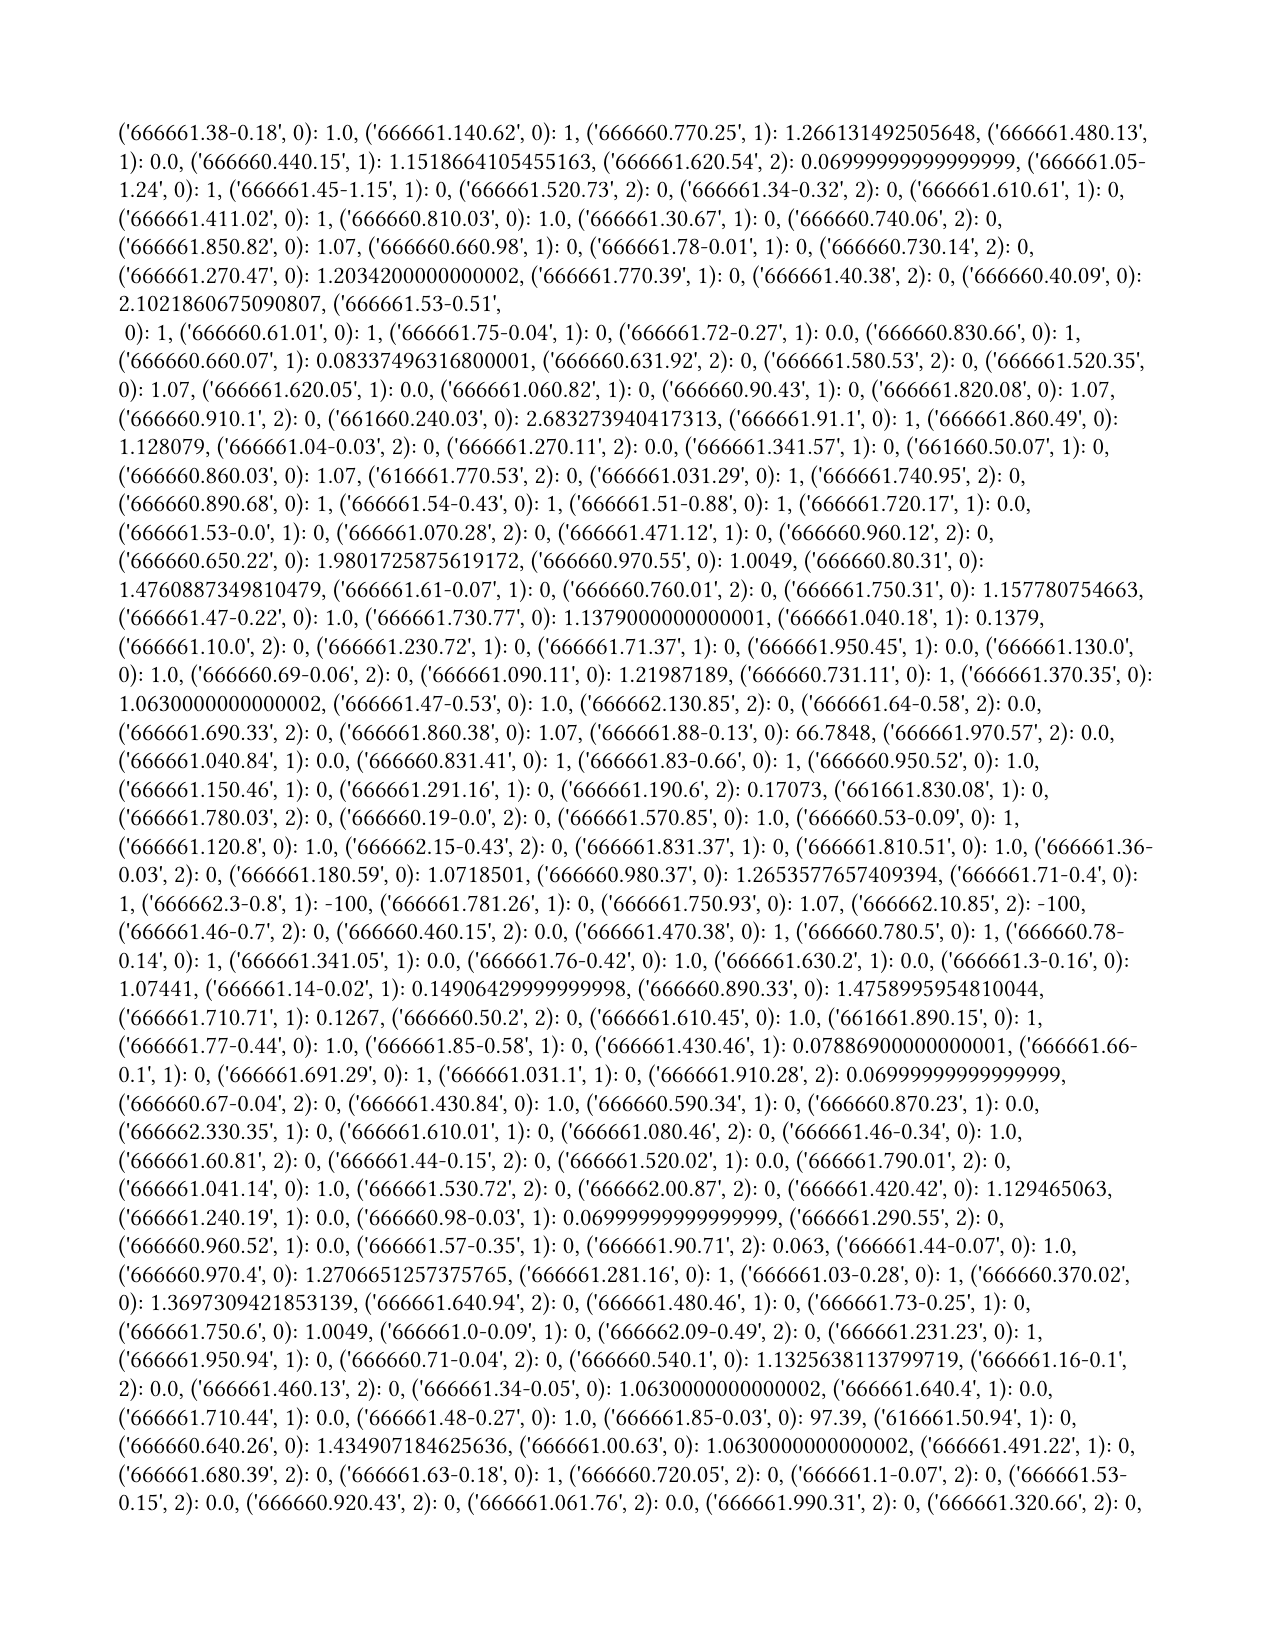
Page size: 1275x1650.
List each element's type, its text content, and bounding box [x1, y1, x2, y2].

text 0): 1, ('666660.61.01', 0): 1, ('666661.75-0.04', 1): 0, ('666661.72-0.27', 1): 0.0, ('666660.830.66', 0): 1, ('666660.660.07', 1): 0.08337496316800001, ('666660.631.92', 2): 0, ('666661.580.53', 2): 0, ('666661.520.35', 0): 1.07, ('666661.620.05', 1): 0.0, ('666661.060.82', 1): 0, ('666660.90.43', 1): 0, ('666661.820.08', 0): 1.07, ('666660.910.1', 2): 0, ('661660.240.03', 0): 2.683273940417313, ('666661.91.1', 0): 1, ('666661.860.49', 0): 1.128079, ('666661.04-0.03', 2): 0, ('666661.270.11', 2): 0.0, ('666661.341.57', 1): 0, ('661660.50.07', 1): 0, ('666660.860.03', 0): 1.07, ('616661.770.53', 2): 0, ('666661.031.29', 0): 1, ('666661.740.95', 2): 0, ('666660.890.68', 0): 1, ('666661.54-0.43', 0): 1, ('666661.51-0.88', 0): 1, ('666661.720.17', 1): 0.0, ('666661.53-0.0', 1): 0, ('666661.070.28', 2): 0, ('666661.471.12', 1): 0, ('666660.960.12', 2): 0, ('666660.650.22', 0): 1.9801725875619172, ('666660.970.55', 0): 1.0049, ('666660.80.31', 0): 1.4760887349810479, ('666661.61-0.07', 1): 0, ('666660.760.01', 2): 0, ('666661.750.31', 0): 1.157780754663, ('666661.47-0.22', 0): 1.0, ('666661.730.77', 0): 1.1379000000000001, ('666661.040.18', 1): 0.1379, ('666661.10.0', 2): 0, ('666661.230.72', 1): 0, ('666661.71.37', 1): 0, ('666661.950.45', 1): 0.0, ('666661.130.0', 0): 1.0, ('666660.69-0.06', 2): 0, ('666661.090.11', 0): 1.21987189, ('666660.731.11', 0): 1, ('666661.370.35', 0): 1.0630000000000002, ('666661.47-0.53', 0): 1.0, ('666662.130.85', 2): 0, ('666661.64-0.58', 2): 0.0, ('666661.690.33', 2): 0, ('666661.860.38', 0): 1.07, ('666661.88-0.13', 0): 66.7848, ('666661.970.57', 2): 0.0, ('666661.040.84', 1): 0.0, ('666660.831.41', 0): 1, ('666661.83-0.66', 0): 1, ('666660.950.52', 0): 1.0, ('666661.150.46', 1): 0, ('666661.291.16', 1): 0, ('666661.190.6', 2): 0.17073, ('661661.830.08', 1): 0, ('666661.780.03', 2): 0, ('666660.19-0.0', 2): 0, ('666661.570.85', 0): 1.0, ('666660.53-0.09', 0): 1, ('666661.120.8', 0): 1.0, ('666662.15-0.43', 2): 0, ('666661.831.37', 1): 0, ('666661.810.51', 0): 1.0, ('666661.36-0.03', 2): 0, ('666661.180.59', 0): 1.0718501, ('666660.980.37', 0): 1.2653577657409394, ('666661.71-0.4', 0): 1, ('666662.3-0.8', 1): -100, ('666661.781.26', 1): 0, ('666661.750.93', 0): 1.07, ('666662.10.85', 2): -100, ('666661.46-0.7', 2): 0, ('666660.460.15', 2): 0.0, ('666661.470.38', 0): 1, ('666660.780.5', 0): 1, ('666660.78-0.14', 0): 1, ('666661.341.05', 1): 0.0, ('666661.76-0.42', 0): 1.0, ('666661.630.2', 1): 0.0, ('666661.3-0.16', 0): 1.07441, ('666661.14-0.02', 1): 0.14906429999999998, ('666660.890.33', 0): 1.4758995954810044, ('666661.710.71', 1): 0.1267, ('666660.50.2', 2): 0, ('666661.610.45', 0): 1.0, ('661661.890.15', 0): 1, ('666661.77-0.44', 0): 1.0, ('666661.85-0.58', 1): 0, ('666661.430.46', 1): 0.07886900000000001, ('666661.66-0.1', 1): 0, ('666661.691.29', 0): 1, ('666661.031.1', 1): 0, ('666661.910.28', 2): 0.06999999999999999, ('666660.67-0.04', 2): 0, ('666661.430.84', 0): 1.0, ('666660.590.34', 1): 0, ('666660.870.23', 1): 0.0, ('666662.330.35', 1): 0, ('666661.610.01', 1): 0, ('666661.080.46', 2): 0, ('666661.46-0.34', 0): 1.0, ('666661.60.81', 2): 0, ('666661.44-0.15', 2): 0, ('666661.520.02', 1): 0.0, ('666661.790.01', 2): 0, ('666661.041.14', 0): 1.0, ('666661.530.72', 2): 0, ('666662.00.87', 2): 0, ('666661.420.42', 0): 1.129465063, ('666661.240.19', 1): 0.0, ('666660.98-0.03', 1): 0.06999999999999999, ('666661.290.55', 2): 0, ('666660.960.52', 1): 0.0, ('666661.57-0.35', 1): 0, ('666661.90.71', 2): 0.063, ('666661.44-0.07', 0): 1.0, ('666660.970.4', 0): 1.2706651257375765, ('666661.281.16', 0): 1, ('666661.03-0.28', 0): 1, ('666660.370.02', 0): 1.3697309421853139, ('666661.640.94', 2): 0, ('666661.480.46', 1): 0, ('666661.73-0.25', 1): 0, ('666661.750.6', 0): 1.0049, ('666661.0-0.09', 1): 0, ('666662.09-0.49', 2): 0, ('666661.231.23', 0): 1, ('666661.950.94', 1): 0, ('666660.71-0.04', 2): 0, ('666660.540.1', 0): 1.1325638113799719, ('666661.16-0.1', 2): 0.0, ('666661.460.13', 2): 0, ('666661.34-0.05', 0): 1.0630000000000002, ('666661.640.4', 1): 0.0, ('666661.710.44', 1): 0.0, ('666661.48-0.27', 0): 1.0, ('666661.85-0.03', 0): 97.39, ('616661.50.94', 1): 0, ('666660.640.26', 0): 1.434907184625636, ('666661.00.63', 0): 1.0630000000000002, ('666661.491.22', 1): 0, ('666661.680.39', 2): 0, ('666661.63-0.18', 0): 1, ('666660.720.05', 2): 0, ('666661.1-0.07', 2): 0, ('666661.53-0.15', 2): 0.0, ('666660.920.43', 2): 0, ('666661.061.76', 2): 0.0, ('666661.990.31', 2): 0, ('666661.320.66', 2): 0, [118, 318, 1157, 1517]
text ('666661.38-0.18', 0): 1.0, ('666661.140.62', 0): 1, ('666660.770.25', 1): 1.266131492505648, ('666661.480.13', 1): 0.0, ('666660.440.15', 1): 1.1518664105455163, ('666661.620.54', 2): 0.06999999999999999, ('666661.05-1.24', 0): 1, ('666661.45-1.15', 1): 0, ('666661.520.73', 2): 0, ('666661.34-0.32', 2): 0, ('666661.610.61', 1): 0, ('666661.411.02', 0): 1, ('666660.810.03', 0): 1.0, ('666661.30.67', 1): 0, ('666660.740.06', 2): 0, ('666661.850.82', 0): 1.07, ('666660.660.98', 1): 0, ('666661.78-0.01', 1): 0, ('666660.730.14', 2): 0, ('666661.270.47', 0): 1.2034200000000002, ('666661.770.39', 1): 0, ('666661.40.38', 2): 0, ('666660.40.09', 0): 2.1021860675090807, ('666661.53-0.51', [118, 118, 1157, 318]
